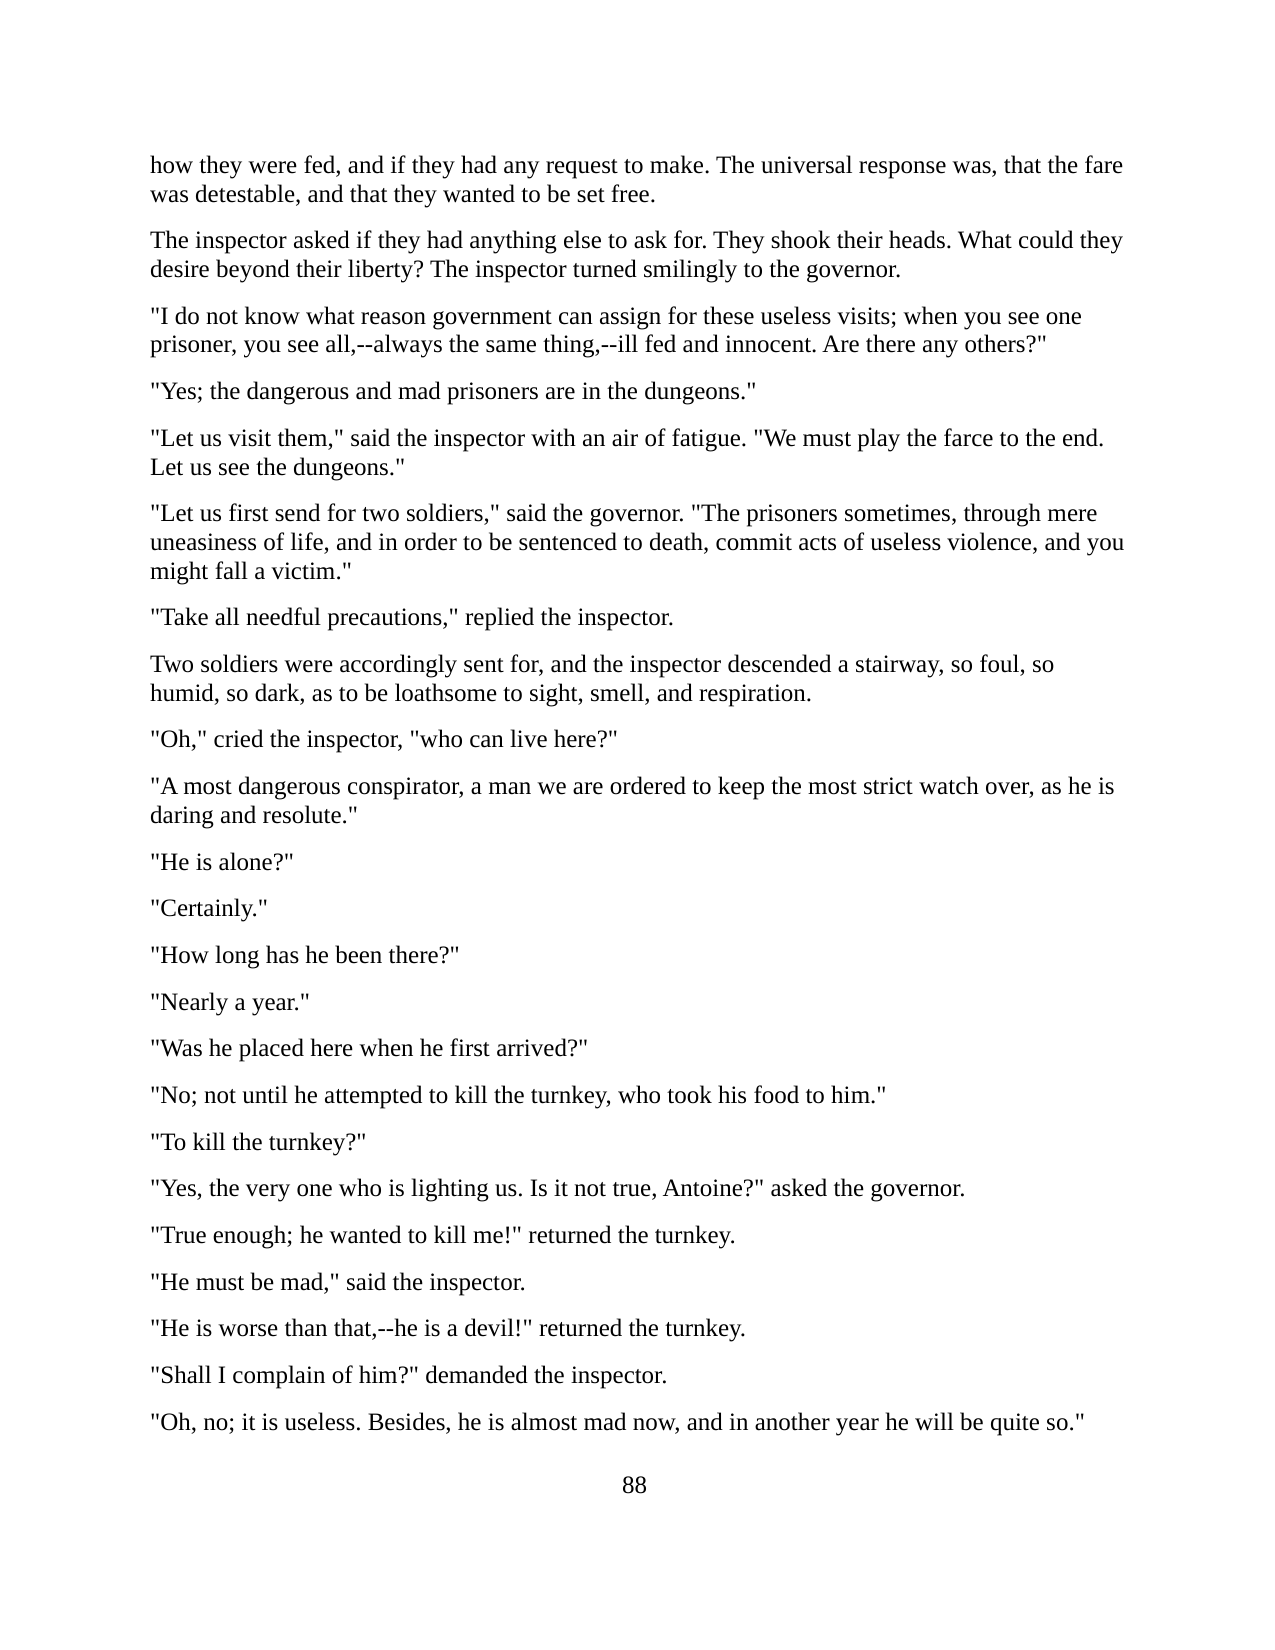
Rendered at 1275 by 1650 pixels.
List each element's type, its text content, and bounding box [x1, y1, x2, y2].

text how they were fed, and if they had any request to make. The universal response was, that the fare was detestable, and that they wanted to be set free. [150, 150, 1125, 207]
text "Oh, no; it is useless. Besides, he is almost mad now, and in another year he will be quite so." [150, 1407, 1125, 1435]
text "Nearly a year." [150, 987, 1125, 1015]
text "No; not until he attempted to kill the turnkey, who took his food to him." [150, 1080, 1125, 1109]
text "Yes, the very one who is lighting us. Is it not true, Antoine?" asked the governor. [150, 1173, 1125, 1202]
text "Let us visit them," said the inspector with an air of fatigue. "We must play the farce to the end. Let us see the dungeons." [150, 423, 1125, 480]
text "Yes; the dangerous and mad prisoners are in the dungeons." [150, 376, 1125, 405]
text "He is worse than that,--he is a devil!" returned the turnkey. [150, 1313, 1125, 1342]
text "He must be mad," said the inspector. [150, 1267, 1125, 1295]
text "Was he placed here when he first arrived?" [150, 1033, 1125, 1062]
text "Let us first send for two soldiers," said the governor. "The prisoners sometimes, through mere uneasiness of life, and in order to be sentenced to death, commit acts of useless violence, and you might fall a victim." [150, 498, 1125, 584]
text "Oh," cried the inspector, "who can live here?" [150, 724, 1125, 753]
text "To kill the turnkey?" [150, 1127, 1125, 1155]
text "Take all needful precautions," replied the inspector. [150, 602, 1125, 631]
text Two soldiers were accordingly sent for, and the inspector descended a stairway, so foul, so humid, so dark, as to be loathsome to sight, smell, and respiration. [150, 649, 1125, 707]
text "A most dangerous conspirator, a man we are ordered to keep the most strict watch over, as he is daring and resolute." [150, 771, 1125, 829]
text "I do not know what reason government can assign for these useless visits; when you see one prisoner, you see all,--always the same thing,--ill fed and innocent. Are there any others?" [150, 301, 1125, 358]
text The inspector asked if they had anything else to ask for. They shook their heads. What could they desire beyond their liberty? The inspector turned smilingly to the governor. [150, 225, 1125, 283]
text "He is alone?" [150, 847, 1125, 875]
text "Certainly." [150, 893, 1125, 922]
text "Shall I complain of him?" demanded the inspector. [150, 1360, 1125, 1389]
text "How long has he been there?" [150, 940, 1125, 969]
text "True enough; he wanted to kill me!" returned the turnkey. [150, 1220, 1125, 1249]
